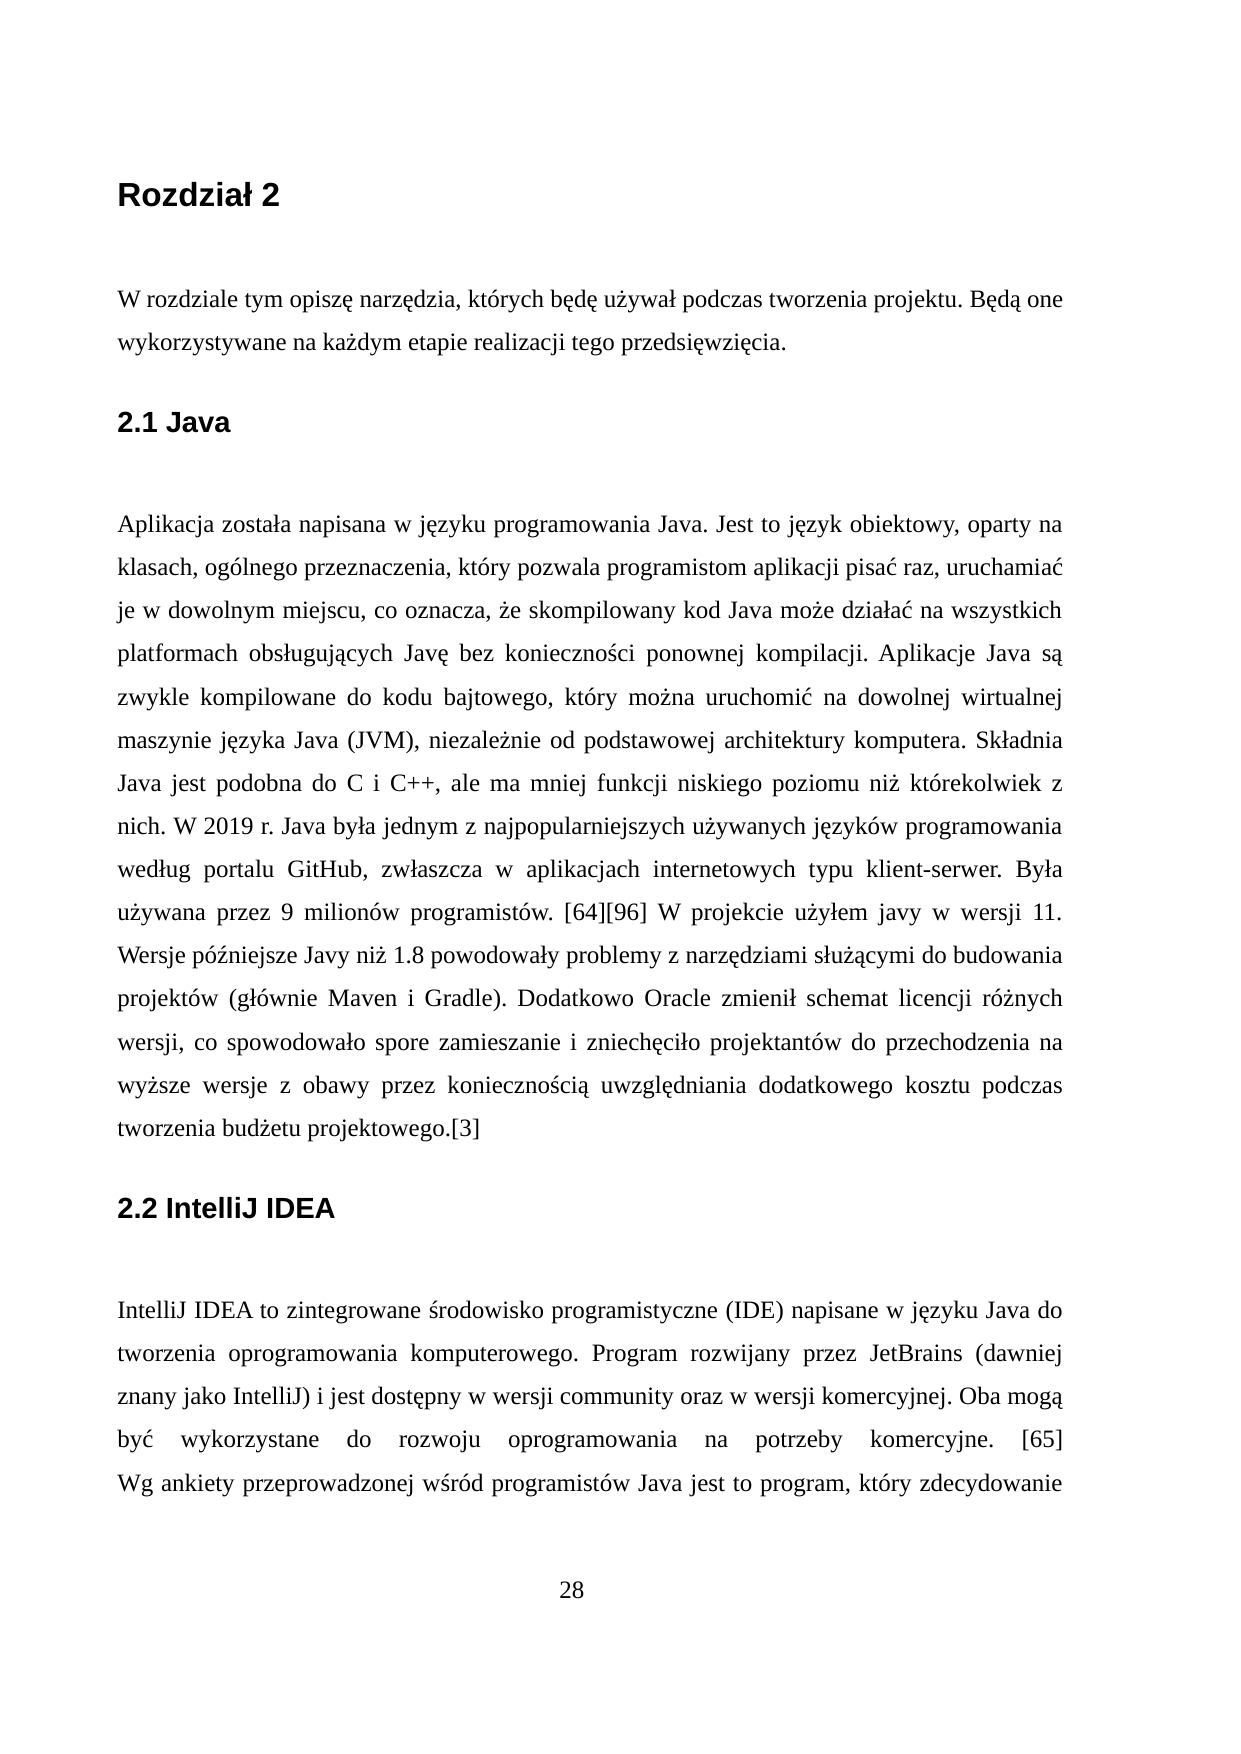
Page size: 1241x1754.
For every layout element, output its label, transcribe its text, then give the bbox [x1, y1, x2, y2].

subtitle Rozdział 2 [117, 175, 1063, 213]
subtitle 2.1 Java [117, 405, 1063, 439]
subtitle 2.2 IntelliJ IDEA [117, 1191, 1063, 1225]
text Aplikacja została napisana w języku programowania Java. Jest to język obiektowy, oparty na klasach, ogólnego przeznaczenia, który pozwala programistom aplikacji pisać raz, uruchamiać je w dowolnym miejscu, co oznacza, że skompilowany kod Java może działać na wszystkich platformach obsługujących Javę bez konieczności ponownej kompilacji. Aplikacje Java są zwykle kompilowane do kodu bajtowego, który można uruchomić na dowolnej wirtualnej maszynie języka Java (JVM), niezależnie od podstawowej architektury komputera. Składnia Java jest podobna do C i C++, ale ma mniej funkcji niskiego poziomu niż którekolwiek z nich. W 2019 r. Java była jednym z najpopularniejszych używanych języków programowania według portalu GitHub, zwłaszcza w aplikacjach internetowych typu klient-serwer. Była używana przez 9 milionów programistów. [64][96] W projekcie użyłem javy w wersji 11. Wersje późniejsze Javy niż 1.8 powodowały problemy z narzędziami służącymi do budowania projektów (głównie Maven i Gradle). Dodatkowo Oracle zmienił schemat licencji różnych wersji, co spowodowało spore zamieszanie i zniechęciło projektantów do przechodzenia na wyższe wersje z obawy przez koniecznością uwzględniania dodatkowego kosztu podczas tworzenia budżetu projektowego.[3] [117, 509, 1063, 1142]
text IntelliJ IDEA to zintegrowane środowisko programistyczne (IDE) napisane w języku Java do tworzenia oprogramowania komputerowego. Program rozwijany przez JetBrains (dawniej znany jako IntelliJ) i jest dostępny w wersji community oraz w wersji komercyjnej. Oba mogą być wykorzystane do rozwoju oprogramowania na potrzeby komercyjne. [65] Wg ankiety przeprowadzonej wśród programistów Java jest to program, który zdecydowanie [117, 1295, 1063, 1496]
text W rozdziale tym opiszę narzędzia, których będę używał podczas tworzenia projektu. Będą one wykorzystywane na każdym etapie realizacji tego przedsięwzięcia. [117, 284, 1063, 356]
